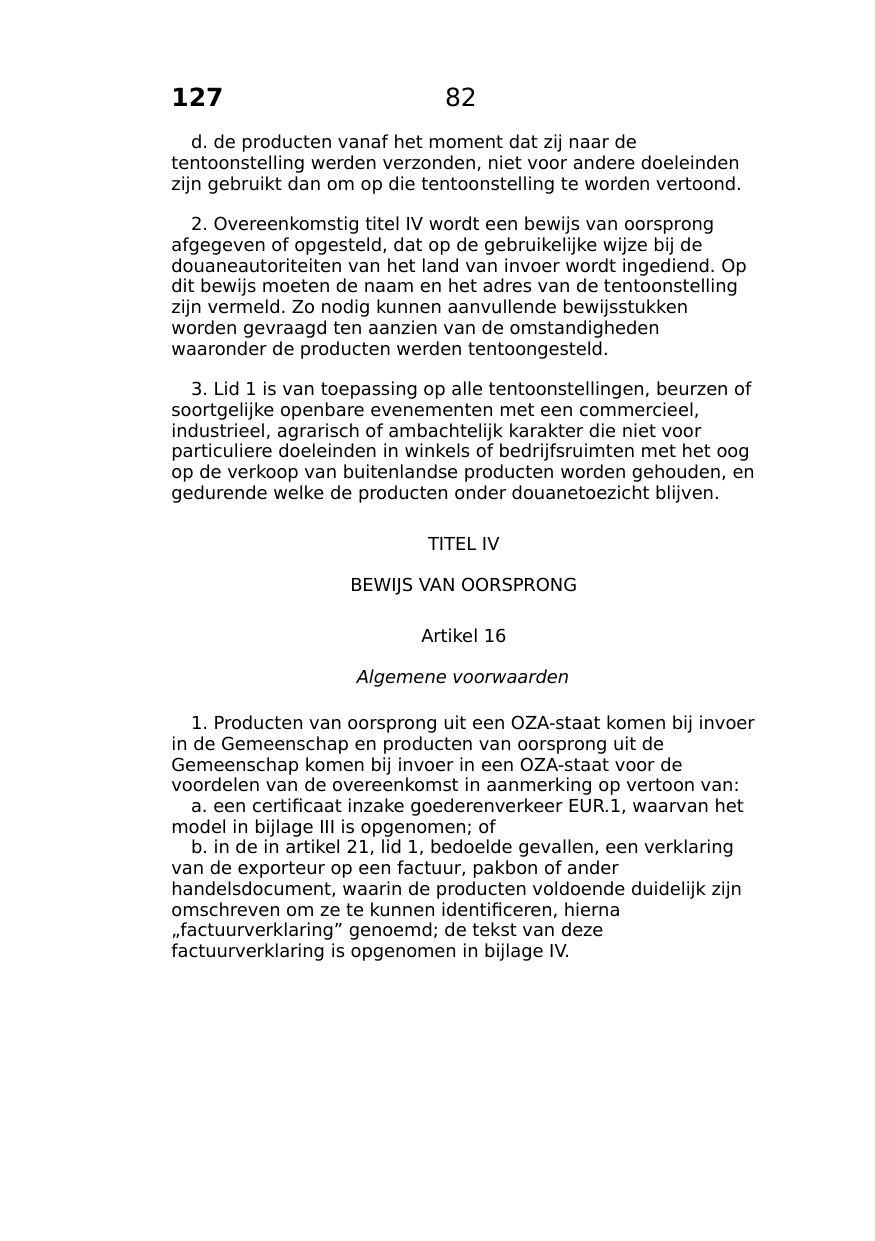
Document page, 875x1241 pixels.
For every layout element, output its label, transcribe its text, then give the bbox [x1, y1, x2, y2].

text 2. Overeenkomstig titel IV wordt een bewijs van oorsprong afgegeven of opgesteld, dat op de gebruikelijke wijze bij de douaneautoriteiten van het land van invoer wordt ingediend. Op dit bewijs moeten de naam en het adres van de tentoonstelling zijn vermeld. Zo nodig kunnen aanvullende bewijsstukken worden gevraagd ten aanzien van de omstandigheden waaronder de producten werden tentoongesteld. [171, 214, 756, 359]
subtitle Artikel 16 Algemene voorwaarden [171, 626, 756, 688]
text b. in de in artikel 21, lid 1, bedoelde gevallen, een verklaring van de exporteur op een factuur, pakbon of ander handelsdocument, waarin de producten voldoende duidelijk zijn omschreven om ze te kunnen identificeren, hierna „factuurverklaring” genoemd; de tekst van deze factuurverklaring is opgenomen in bijlage IV. [171, 837, 756, 962]
text d. de producten vanaf het moment dat zij naar de tentoonstelling werden verzonden, niet voor andere doeleinden zijn gebruikt dan om op die tentoonstelling te worden vertoond. [171, 132, 756, 194]
subtitle TITEL IV BEWIJS VAN OORSPRONG [171, 533, 756, 596]
text a. een certificaat inzake goederenverkeer EUR.1, waarvan het model in bijlage III is opgenomen; of [171, 796, 756, 837]
text 3. Lid 1 is van toepassing op alle tentoonstellingen, beurzen of soortgelijke openbare evenementen met een commercieel, industrieel, agrarisch of ambachtelijk karakter die niet voor particuliere doeleinden in winkels of bedrijfsruimten met het oog op de verkoop van buitenlandse producten worden gehouden, en gedurende welke de producten onder douanetoezicht blijven. [171, 379, 756, 503]
text 1. Producten van oorsprong uit een OZA-staat komen bij invoer in de Gemeenschap en producten van oorsprong uit de Gemeenschap komen bij invoer in een OZA-staat voor de voordelen van de overeenkomst in aanmerking op vertoon van: [171, 713, 756, 796]
